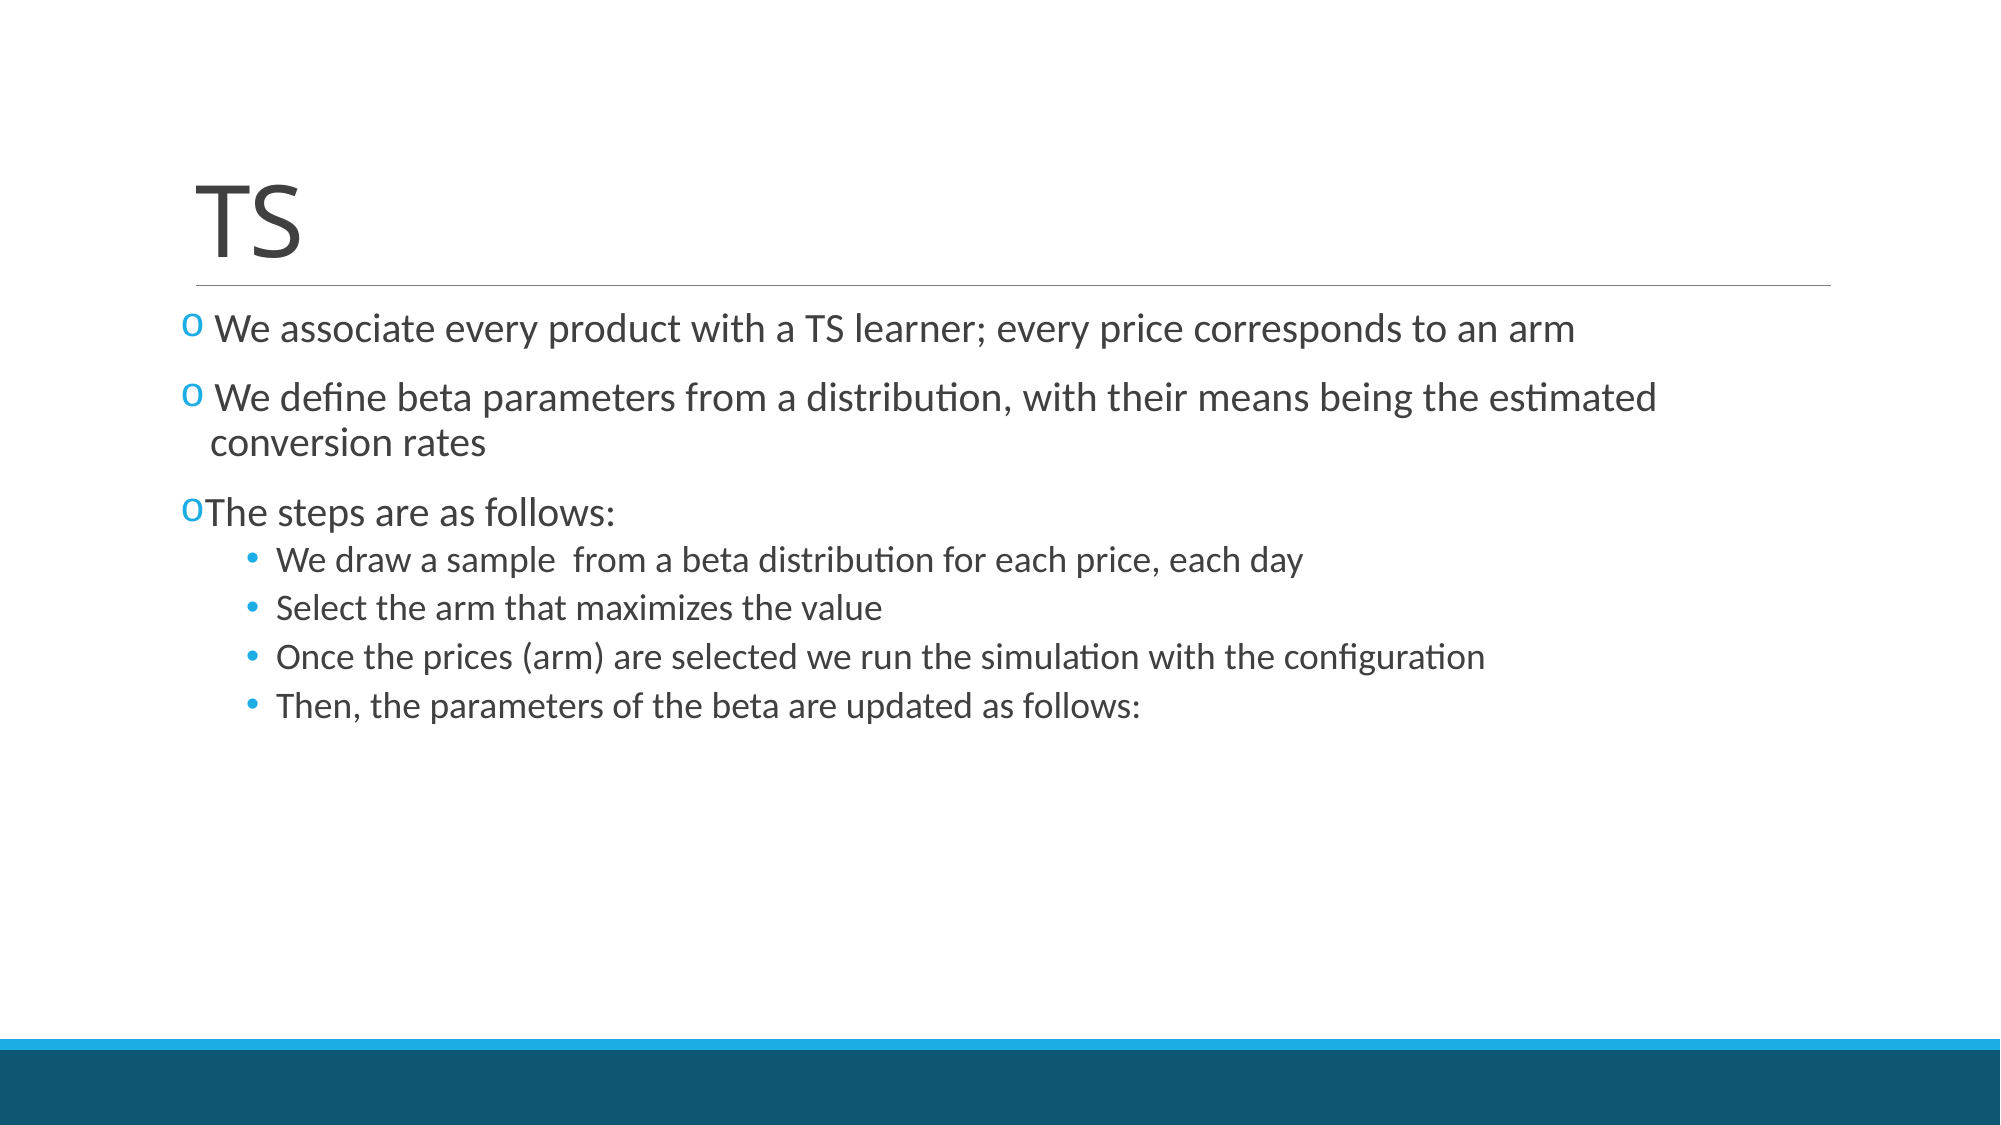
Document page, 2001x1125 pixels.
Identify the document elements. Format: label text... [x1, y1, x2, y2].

title TS [180, 47, 1831, 286]
list We associate every product with a TS learner; every price corresponds to an arm We define beta parameters from a distribution, with their means being the estimated conversion rates The steps are as follows: We draw a sample from a beta distribution for each price, each day Select the arm that maximizes the value Once the prices (arm) are selected we run the simulation with the configuration Then, the parameters of the beta are updated as follows: [180, 302, 1831, 963]
